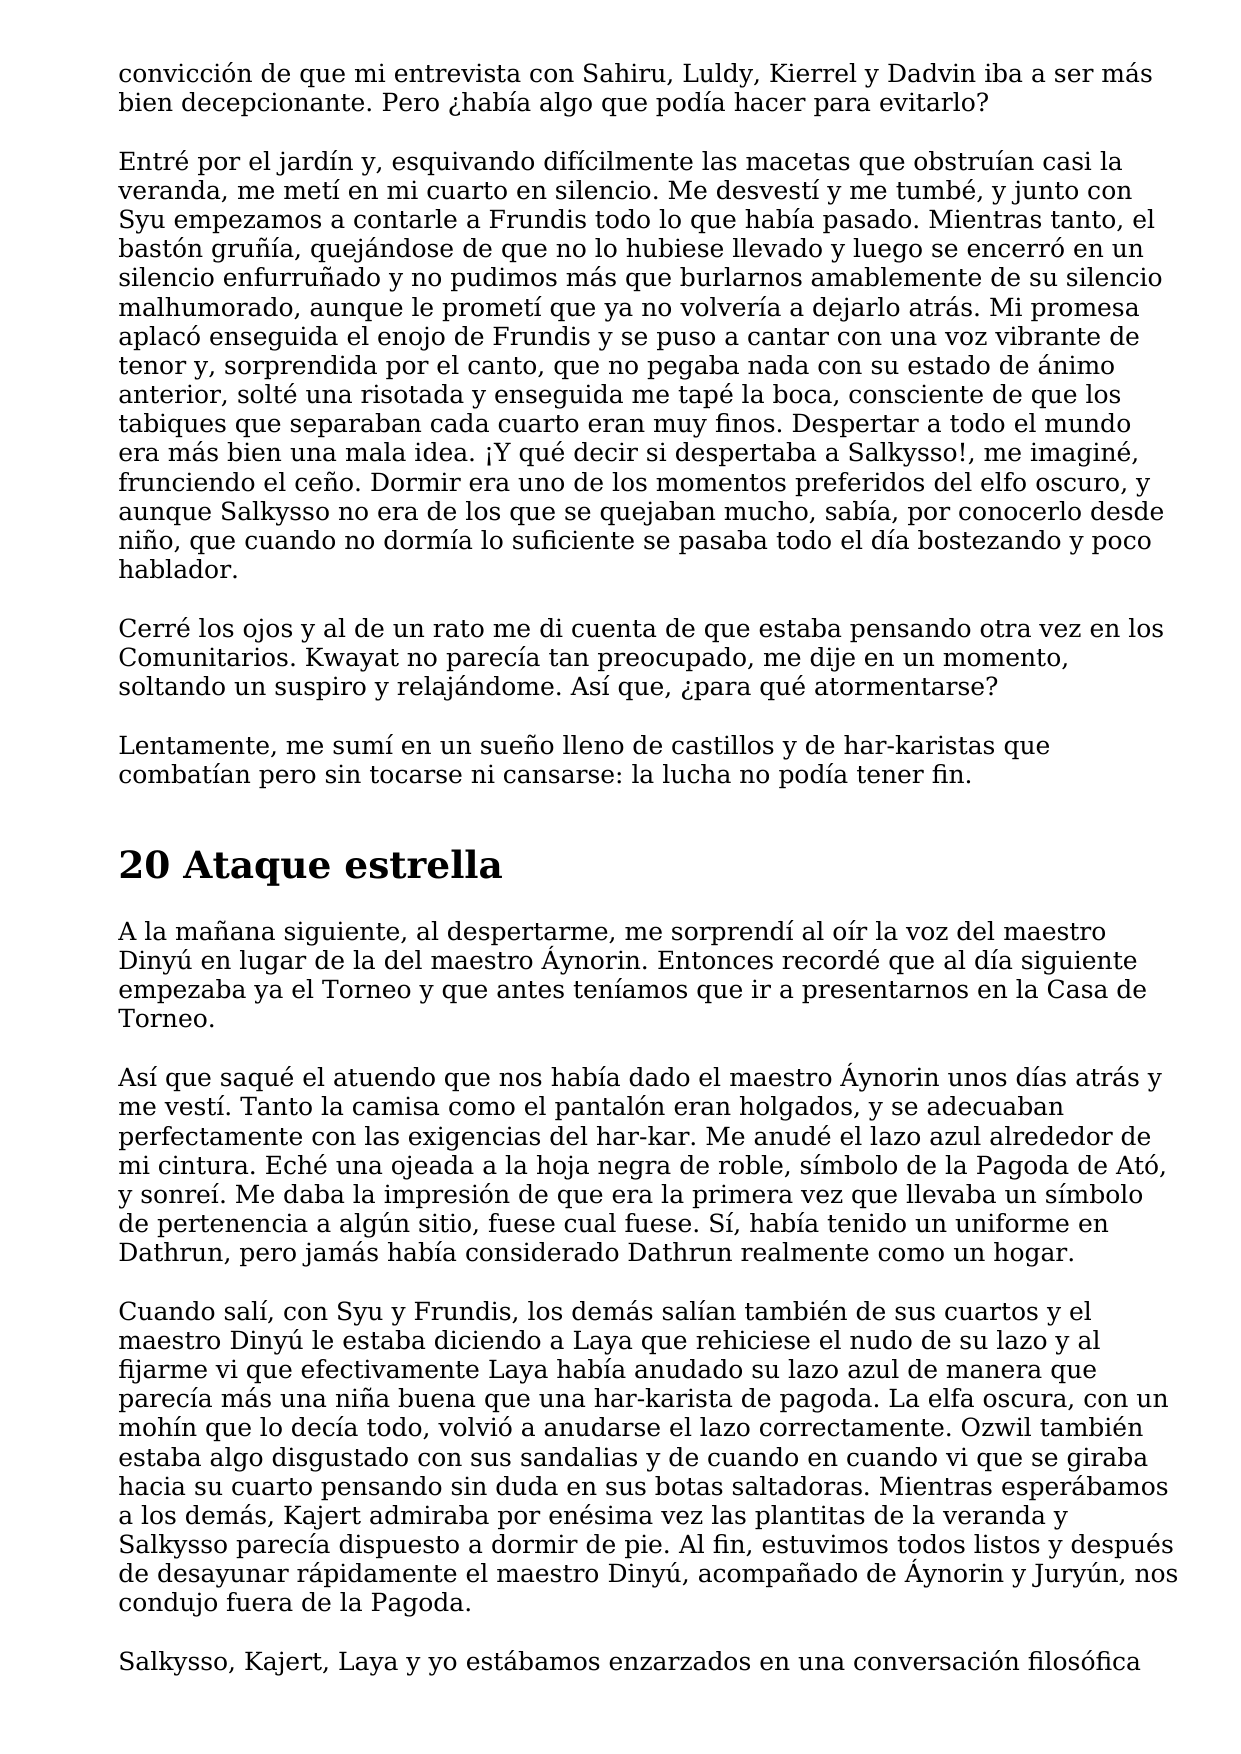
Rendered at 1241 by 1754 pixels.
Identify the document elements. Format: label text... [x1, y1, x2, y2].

text Así que saqué el atuendo que nos había dado el maestro Áynorin unos días atrás y me vestí. Tanto la camisa como el pantalón eran holgados, y se adecuaban perfectamente con las exigencias del har-kar. Me anudé el lazo azul alrededor de mi cintura. Eché una ojeada a la hoja negra de roble, símbolo de la Pagoda de Ató, y sonreí. Me daba la impresión de que era la primera vez que llevaba un símbolo de pertenencia a algún sitio, fuese cual fuese. Sí, había tenido un uniforme en Dathrun, pero jamás había considerado Dathrun realmente como un hogar. [118, 1063, 1181, 1267]
text Salkysso, Kajert, Laya y yo estábamos enzarzados en una conversación filosófica [118, 1647, 1181, 1676]
text A la mañana siguiente, al despertarme, me sorprendí al oír la voz del maestro Dinyú en lugar de la del maestro Áynorin. Entonces recordé que al día siguiente empezaba ya el Torneo y que antes teníamos que ir a presentarnos en la Casa de Torneo. [118, 917, 1181, 1034]
text Cerré los ojos y al de un rato me di cuenta de que estaba pensando otra vez en los Comunitarios. Kwayat no parecía tan preocupado, me dije en un momento, soltando un suspiro y relajándome. Así que, ¿para qué atormentarse? [118, 614, 1181, 701]
text Cuando salí, con Syu y Frundis, los demás salían también de sus cuartos y el maestro Dinyú le estaba diciendo a Laya que rehiciese el nudo de su lazo y al fijarme vi que efectivamente Laya había anudado su lazo azul de manera que parecía más una niña buena que una har-karista de pagoda. La elfa oscura, con un mohín que lo decía todo, volvió a anudarse el lazo correctamente. Ozwil también estaba algo disgustado con sus sandalias y de cuando en cuando vi que se giraba hacia su cuarto pensando sin duda en sus botas saltadoras. Mientras esperábamos a los demás, Kajert admiraba por enésima vez las plantitas de la veranda y Salkysso parecía dispuesto a dormir de pie. Al fin, estuvimos todos listos y después de desayunar rápidamente el maestro Dinyú, acompañado de Áynorin y Juryún, nos condujo fuera de la Pagoda. [118, 1297, 1181, 1618]
text Entré por el jardín y, esquivando difícilmente las macetas que obstruían casi la veranda, me metí en mi cuarto en silencio. Me desvestí y me tumbé, y junto con Syu empezamos a contarle a Frundis todo lo que había pasado. Mientras tanto, el bastón gruñía, quejándose de que no lo hubiese llevado y luego se encerró en un silencio enfurruñado y no pudimos más que burlarnos amablemente de su silencio malhumorado, aunque le prometí que ya no volvería a dejarlo atrás. Mi promesa aplacó enseguida el enojo de Frundis y se puso a cantar con una voz vibrante de tenor y, sorprendida por el canto, que no pegaba nada con su estado de ánimo anterior, solté una risotada y enseguida me tapé la boca, consciente de que los tabiques que separaban cada cuarto eran muy finos. Despertar a todo el mundo era más bien una mala idea. ¡Y qué decir si despertaba a Salkysso!, me imaginé, frunciendo el ceño. Dormir era uno de los momentos preferidos del elfo oscuro, y aunque Salkysso no era de los que se quejaban mucho, sabía, por conocerlo desde niño, que cuando no dormía lo suficiente se pasaba todo el día bostezando y poco hablador. [118, 147, 1181, 584]
subtitle 20 Ataque estrella [118, 844, 1181, 888]
text convicción de que mi entrevista con Sahiru, Luldy, Kierrel y Dadvin iba a ser más bien decepcionante. Pero ¿había algo que podía hacer para evitarlo? [118, 59, 1181, 117]
text Lentamente, me sumí en un sueño lleno de castillos y de har-karistas que combatían pero sin tocarse ni cansarse: la lucha no podía tener fin. [118, 731, 1181, 789]
